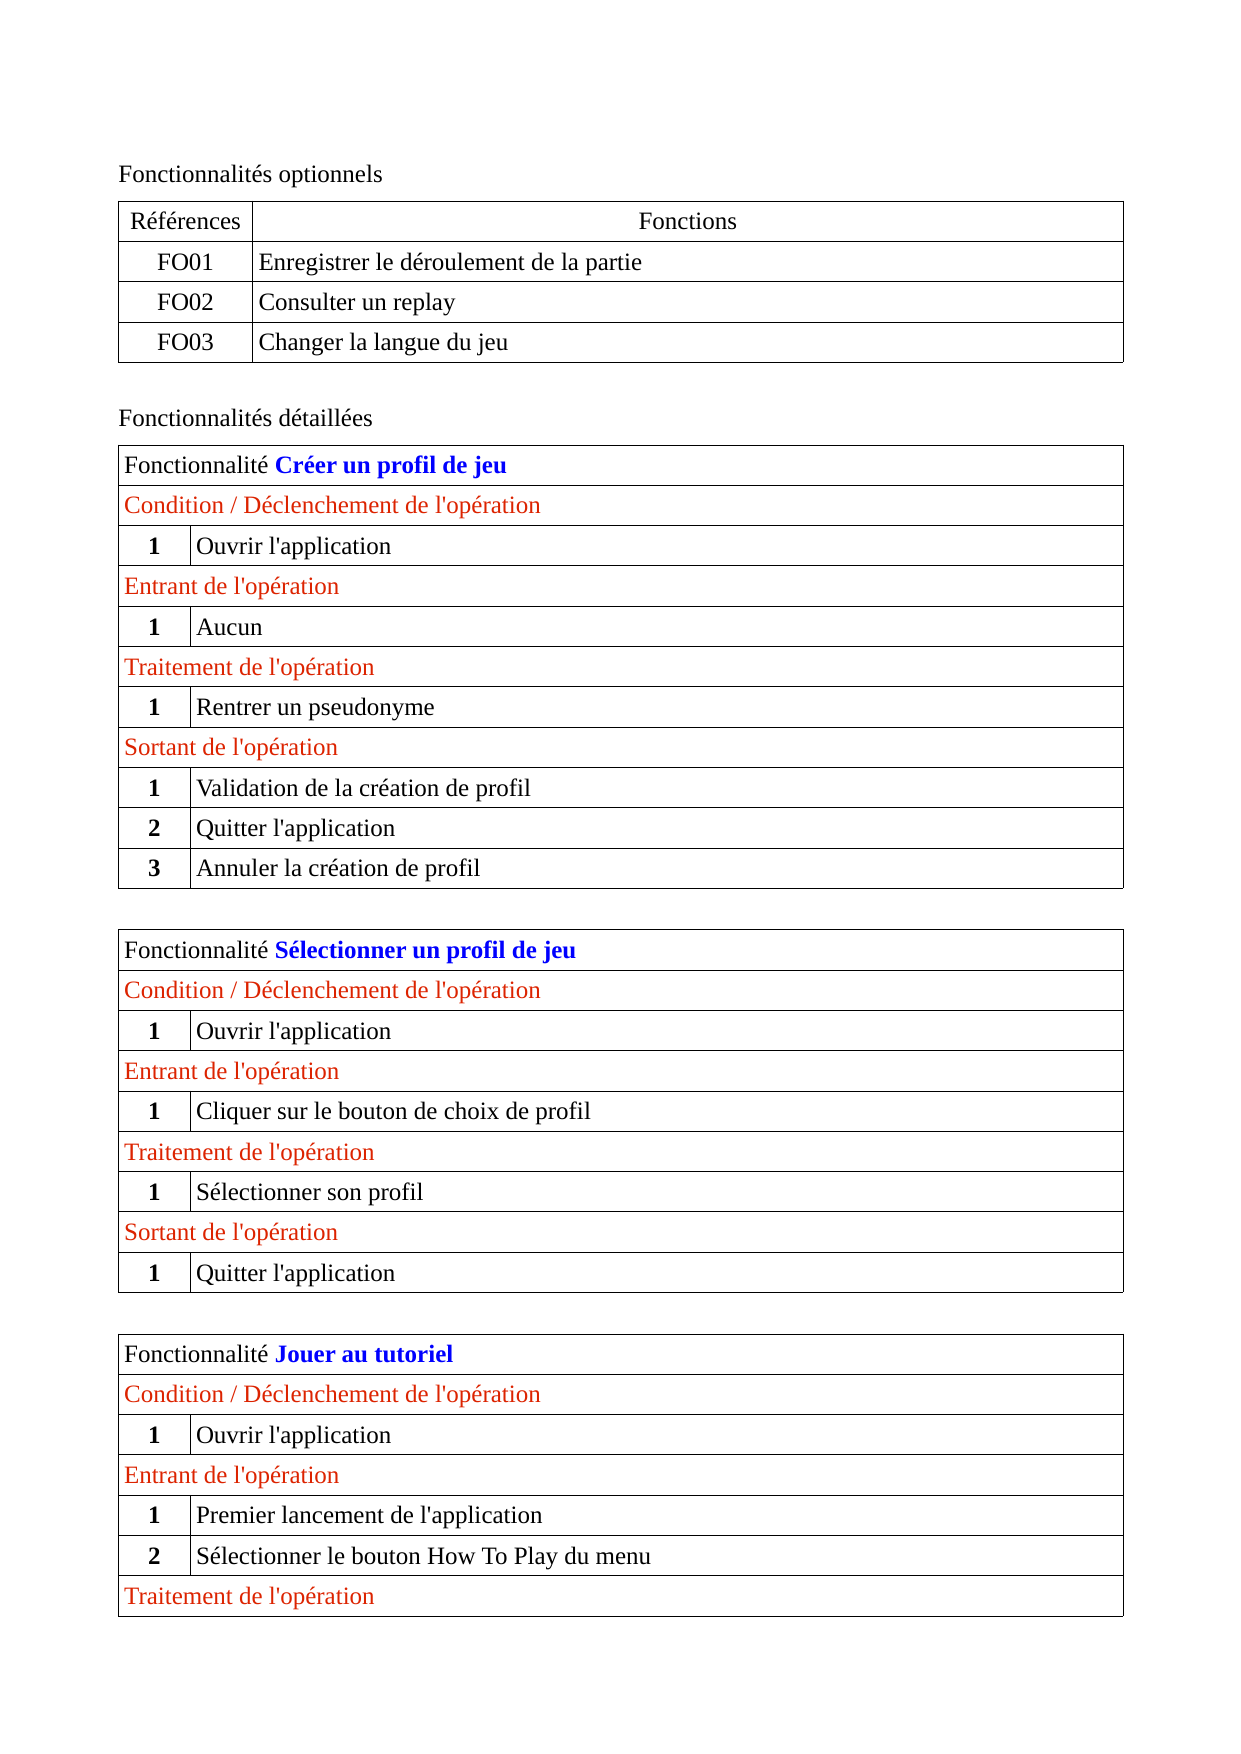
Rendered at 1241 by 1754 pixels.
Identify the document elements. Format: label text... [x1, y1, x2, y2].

table_cell Cliquer sur le bouton de choix de profil [191, 1092, 1123, 1131]
text Fonctionnalités détaillées [118, 403, 1122, 432]
table_cell 2 [119, 1536, 190, 1575]
table_cell Changer la langue du jeu [253, 323, 1123, 362]
table_cell Entrant de l'opération [119, 1051, 1123, 1091]
table_cell Sortant de l'opération [119, 1212, 1123, 1252]
table_cell 1 [119, 1011, 190, 1050]
table_cell 1 [119, 1496, 190, 1535]
table_cell 1 [119, 607, 190, 646]
table_cell Annuler la création de profil [191, 849, 1123, 888]
table_cell Sélectionner le bouton How To Play du menu [191, 1536, 1123, 1575]
table_cell 1 [119, 768, 190, 807]
table_cell Rentrer un pseudonyme [191, 687, 1123, 727]
table_cell Ouvrir l'application [191, 1415, 1123, 1454]
table_cell 1 [119, 1092, 190, 1131]
text Fonctionnalités optionnels [118, 159, 1122, 188]
table_cell Premier lancement de l'application [191, 1496, 1123, 1535]
table_cell Enregistrer le déroulement de la partie [253, 242, 1123, 281]
table_cell Consulter un replay [253, 282, 1123, 322]
table_header Fonctions [253, 202, 1123, 241]
table_header Fonctionnalité Créer un profil de jeu [119, 446, 1123, 485]
table_cell Quitter l'application [191, 808, 1123, 848]
table_cell FO02 [119, 282, 252, 322]
table_cell FO01 [119, 242, 252, 281]
table_cell Traitement de l'opération [119, 647, 1123, 686]
table_cell Entrant de l'opération [119, 1455, 1123, 1495]
table_cell Traitement de l'opération [119, 1576, 1123, 1616]
table_cell Sélectionner son profil [191, 1172, 1123, 1211]
table_cell 1 [119, 1415, 190, 1454]
table_cell Aucun [191, 607, 1123, 646]
table_cell 3 [119, 849, 190, 888]
table_header Références [119, 202, 252, 241]
table_header Fonctionnalité Jouer au tutoriel [119, 1335, 1123, 1374]
table_cell Condition / Déclenchement de l'opération [119, 971, 1123, 1010]
table_cell 2 [119, 808, 190, 848]
table_cell 1 [119, 1172, 190, 1211]
table_cell Validation de la création de profil [191, 768, 1123, 807]
table_cell Sortant de l'opération [119, 728, 1123, 767]
table_cell 1 [119, 1253, 190, 1292]
table_cell Ouvrir l'application [191, 526, 1123, 565]
table_cell Traitement de l'opération [119, 1132, 1123, 1171]
table_cell Condition / Déclenchement de l'opération [119, 486, 1123, 525]
table_header Fonctionnalité Sélectionner un profil de jeu [119, 930, 1123, 969]
table_cell Condition / Déclenchement de l'opération [119, 1375, 1123, 1414]
table_cell Entrant de l'opération [119, 566, 1123, 606]
table_cell Ouvrir l'application [191, 1011, 1123, 1050]
table_cell FO03 [119, 323, 252, 362]
table_cell 1 [119, 687, 190, 727]
table_cell Quitter l'application [191, 1253, 1123, 1292]
table_cell 1 [119, 526, 190, 565]
